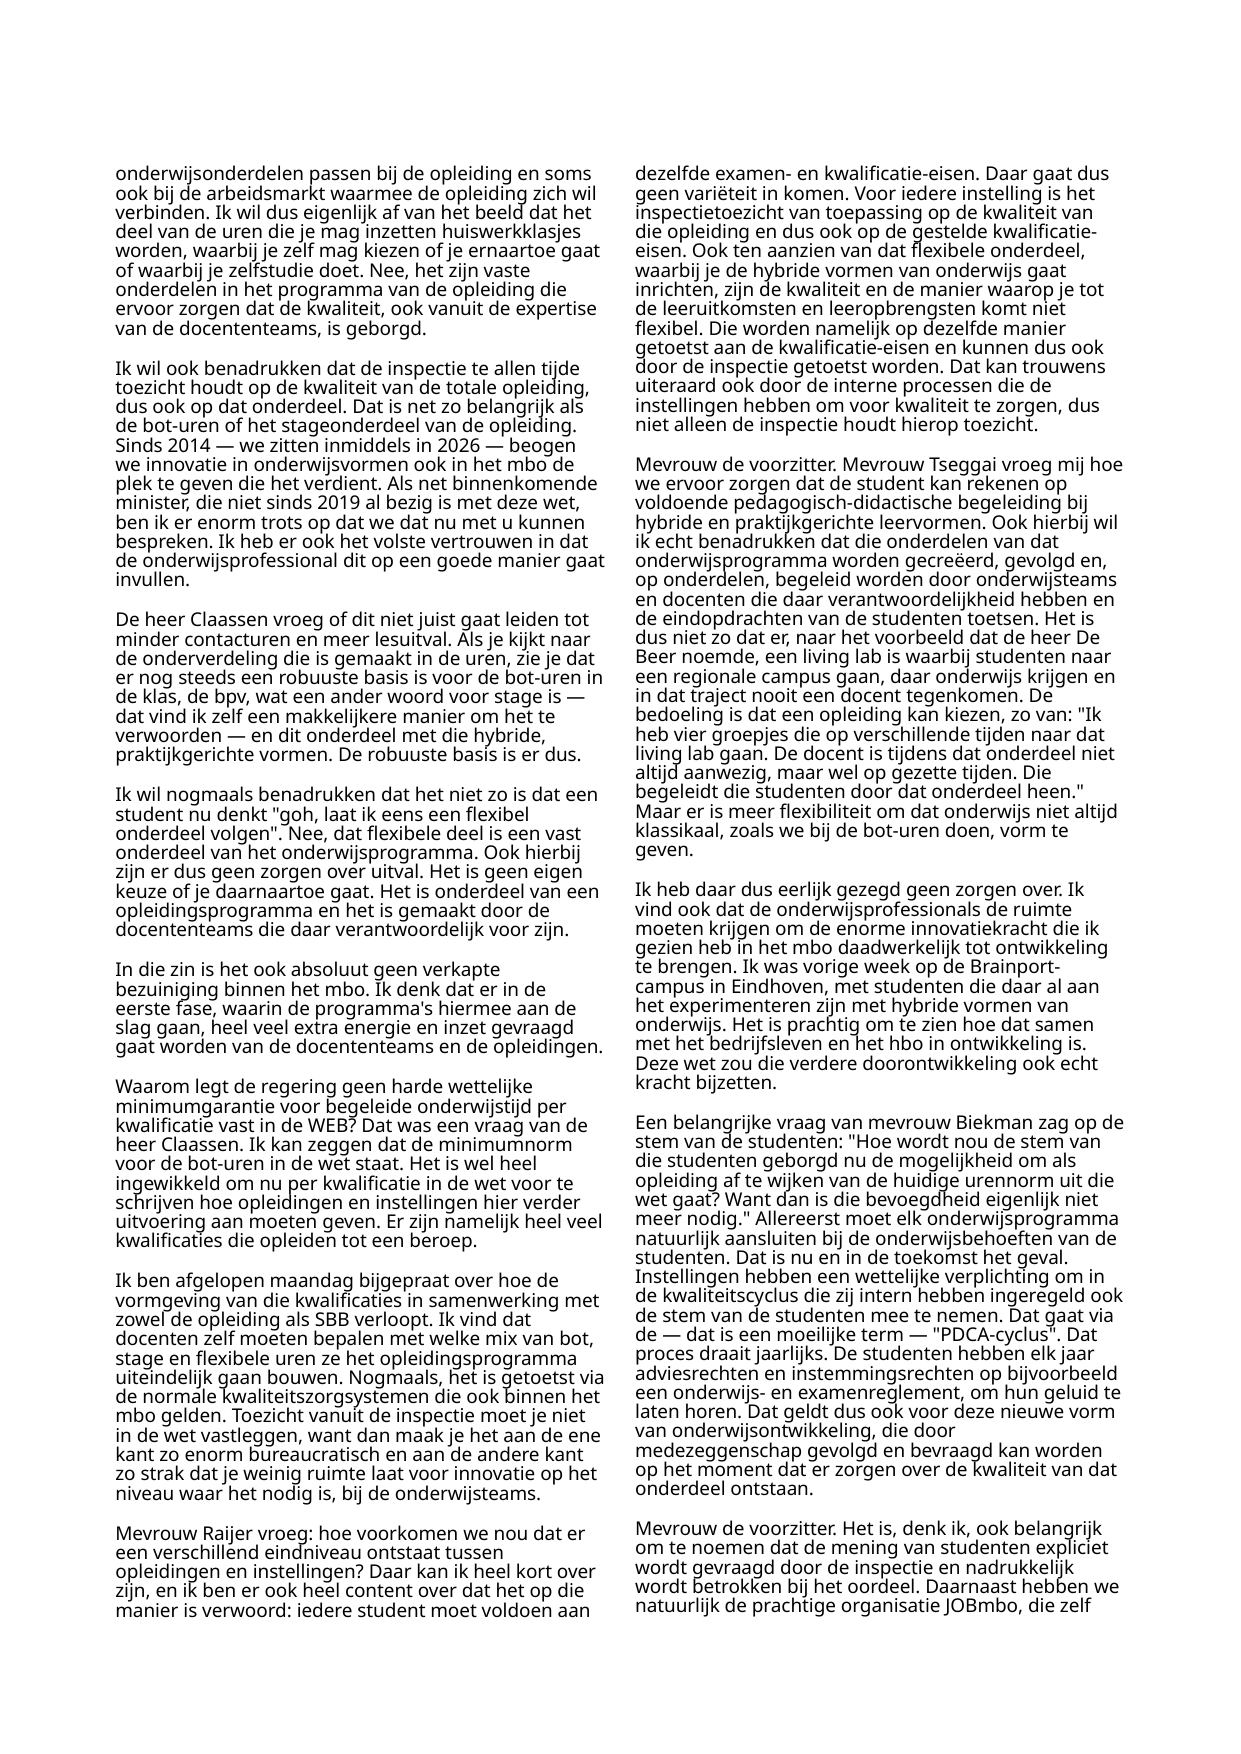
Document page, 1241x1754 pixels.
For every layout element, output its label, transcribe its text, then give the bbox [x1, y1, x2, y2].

text Mevrouw de voorzitter. Het is, denk ik, ook belangrijk om te noemen dat de mening van studenten expliciet wordt gevraagd door de inspectie en nadrukkelijk wordt betrokken bij het oordeel. Daarnaast hebben we natuurlijk de prachtige organisatie JOBmbo, die zelf [635, 1520, 1125, 1616]
text Waarom legt de regering geen harde wettelijke minimumgarantie voor begeleide onderwijstijd per kwalificatie vast in de WEB? Dat was een vraag van de heer Claassen. Ik kan zeggen dat de minimumnorm voor de bot-uren in de wet staat. Het is wel heel ingewikkeld om nu per kwalificatie in de wet voor te schrijven hoe opleidingen en instellingen hier verder uitvoering aan moeten geven. Er zijn namelijk heel veel kwalificaties die opleiden tot een beroep. [115, 1078, 605, 1252]
text In die zin is het ook absoluut geen verkapte bezuiniging binnen het mbo. Ik denk dat er in de eerste fase, waarin de programma's hiermee aan de slag gaan, heel veel extra energie en inzet gevraagd gaat worden van de docententeams en de opleidingen. [115, 961, 605, 1058]
text De heer Claassen vroeg of dit niet juist gaat leiden tot minder contacturen en meer lesuitval. Als je kijkt naar de onderverdeling die is gemaakt in de uren, zie je dat er nog steeds een robuuste basis is voor de bot-uren in de klas, de bpv, wat een ander woord voor stage is — dat vind ik zelf een makkelijkere manier om het te verwoorden — en dit onderdeel met die hybride, praktijkgerichte vormen. De robuuste basis is er dus. [115, 611, 605, 766]
text Mevrouw de voorzitter. Mevrouw Tseggai vroeg mij hoe we ervoor zorgen dat de student kan rekenen op voldoende pedagogisch-didactische begeleiding bij hybride en praktijkgerichte leervormen. Ook hierbij wil ik echt benadrukken dat die onderdelen van dat onderwijsprogramma worden gecreëerd, gevolgd en, op onderdelen, begeleid worden door onderwijsteams en docenten die daar verantwoordelijkheid hebben en de eindopdrachten van de studenten toetsen. Het is dus niet zo dat er, naar het voorbeeld dat de heer De Beer noemde, een living lab is waarbij studenten naar een regionale campus gaan, daar onderwijs krijgen en in dat traject nooit een docent tegenkomen. De bedoeling is dat een opleiding kan kiezen, zo van: "Ik heb vier groepjes die op verschillende tijden naar dat living lab gaan. De docent is tijdens dat onderdeel niet altijd aanwezig, maar wel op gezette tijden. Die begeleidt die studenten door dat onderdeel heen." Maar er is meer flexibiliteit om dat onderwijs niet altijd klassikaal, zoals we bij de bot-uren doen, vorm te geven. [635, 456, 1125, 861]
text Ik wil ook benadrukken dat de inspectie te allen tijde toezicht houdt op de kwaliteit van de totale opleiding, dus ook op dat onderdeel. Dat is net zo belangrijk als de bot-uren of het stageonderdeel van de opleiding. Sinds 2014 — we zitten inmiddels in 2026 — beogen we innovatie in onderwijsvormen ook in het mbo de plek te geven die het verdient. Als net binnenkomende minister, die niet sinds 2019 al bezig is met deze wet, ben ik er enorm trots op dat we dat nu met u kunnen bespreken. Ik heb er ook het volste vertrouwen in dat de onderwijsprofessional dit op een goede manier gaat invullen. [115, 359, 605, 591]
text Een belangrijke vraag van mevrouw Biekman zag op de stem van de studenten: "Hoe wordt nou de stem van die studenten geborgd nu de mogelijkheid om als opleiding af te wijken van de huidige urennorm uit die wet gaat? Want dan is die bevoegdheid eigenlijk niet meer nodig." Allereerst moet elk onderwijsprogramma natuurlijk aansluiten bij de onderwijsbehoeften van de studenten. Dat is nu en in de toekomst het geval. Instellingen hebben een wettelijke verplichting om in de kwaliteitscyclus die zij intern hebben ingeregeld ook de stem van de studenten mee te nemen. Dat gaat via de — dat is een moeilijke term — "PDCA-cyclus". Dat proces draait jaarlijks. De studenten hebben elk jaar adviesrechten en instemmingsrechten op bijvoorbeeld een onderwijs- en examenreglement, om hun geluid te laten horen. Dat geldt dus ook voor deze nieuwe vorm van onderwijsontwikkeling, die door medezeggenschap gevolgd en bevraagd kan worden op het moment dat er zorgen over de kwaliteit van dat onderdeel ontstaan. [635, 1114, 1125, 1499]
text Mevrouw Raijer vroeg: hoe voorkomen we nou dat er een verschillend eindniveau ontstaat tussen opleidingen en instellingen? Daar kan ik heel kort over zijn, en ik ben er ook heel content over dat het op die manier is verwoord: iedere student moet voldoen aan [115, 1524, 605, 1621]
text Ik heb daar dus eerlijk gezegd geen zorgen over. Ik vind ook dat de onderwijsprofessionals de ruimte moeten krijgen om de enorme innovatiekracht die ik gezien heb in het mbo daadwerkelijk tot ontwikkeling te brengen. Ik was vorige week op de Brainport-campus in Eindhoven, met studenten die daar al aan het experimenteren zijn met hybride vormen van onderwijs. Het is prachtig om te zien hoe dat samen met het bedrijfsleven en het hbo in ontwikkeling is. Deze wet zou die verdere doorontwikkeling ook echt kracht bijzetten. [635, 881, 1125, 1093]
text dezelfde examen- en kwalificatie-eisen. Daar gaat dus geen variëteit in komen. Voor iedere instelling is het inspectietoezicht van toepassing op de kwaliteit van die opleiding en dus ook op de gestelde kwalificatie-eisen. Ook ten aanzien van dat flexibele onderdeel, waarbij je de hybride vormen van onderwijs gaat inrichten, zijn de kwaliteit en de manier waarop je tot de leeruitkomsten en leeropbrengsten komt niet flexibel. Die worden namelijk op dezelfde manier getoetst aan de kwalificatie-eisen en kunnen dus ook door de inspectie getoetst worden. Dat kan trouwens uiteraard ook door de interne processen die de instellingen hebben om voor kwaliteit te zorgen, dus niet alleen de inspectie houdt hierop toezicht. [635, 165, 1125, 435]
text Ik wil nogmaals benadrukken dat het niet zo is dat een student nu denkt "goh, laat ik eens een flexibel onderdeel volgen". Nee, dat flexibele deel is een vast onderdeel van het onderwijsprogramma. Ook hierbij zijn er dus geen zorgen over uitval. Het is geen eigen keuze of je daarnaartoe gaat. Het is onderdeel van een opleidingsprogramma en het is gemaakt door de docententeams die daar verantwoordelijk voor zijn. [115, 786, 605, 941]
text Ik ben afgelopen maandag bijgepraat over hoe de vormgeving van die kwalificaties in samenwerking met zowel de opleiding als SBB verloopt. Ik vind dat docenten zelf moeten bepalen met welke mix van bot, stage en flexibele uren ze het opleidingsprogramma uiteindelijk gaan bouwen. Nogmaals, het is getoetst via de normale kwaliteitszorgsystemen die ook binnen het mbo gelden. Toezicht vanuit de inspectie moet je niet in de wet vastleggen, want dan maak je het aan de ene kant zo enorm bureaucratisch en aan de andere kant zo strak dat je weinig ruimte laat voor innovatie op het niveau waar het nodig is, bij de onderwijsteams. [115, 1272, 605, 1504]
text onderwijsonderdelen passen bij de opleiding en soms ook bij de arbeidsmarkt waarmee de opleiding zich wil verbinden. Ik wil dus eigenlijk af van het beeld dat het deel van de uren die je mag inzetten huiswerkklasjes worden, waarbij je zelf mag kiezen of je ernaartoe gaat of waarbij je zelfstudie doet. Nee, het zijn vaste onderdelen in het programma van de opleiding die ervoor zorgen dat de kwaliteit, ook vanuit de expertise van de docententeams, is geborgd. [115, 165, 605, 339]
